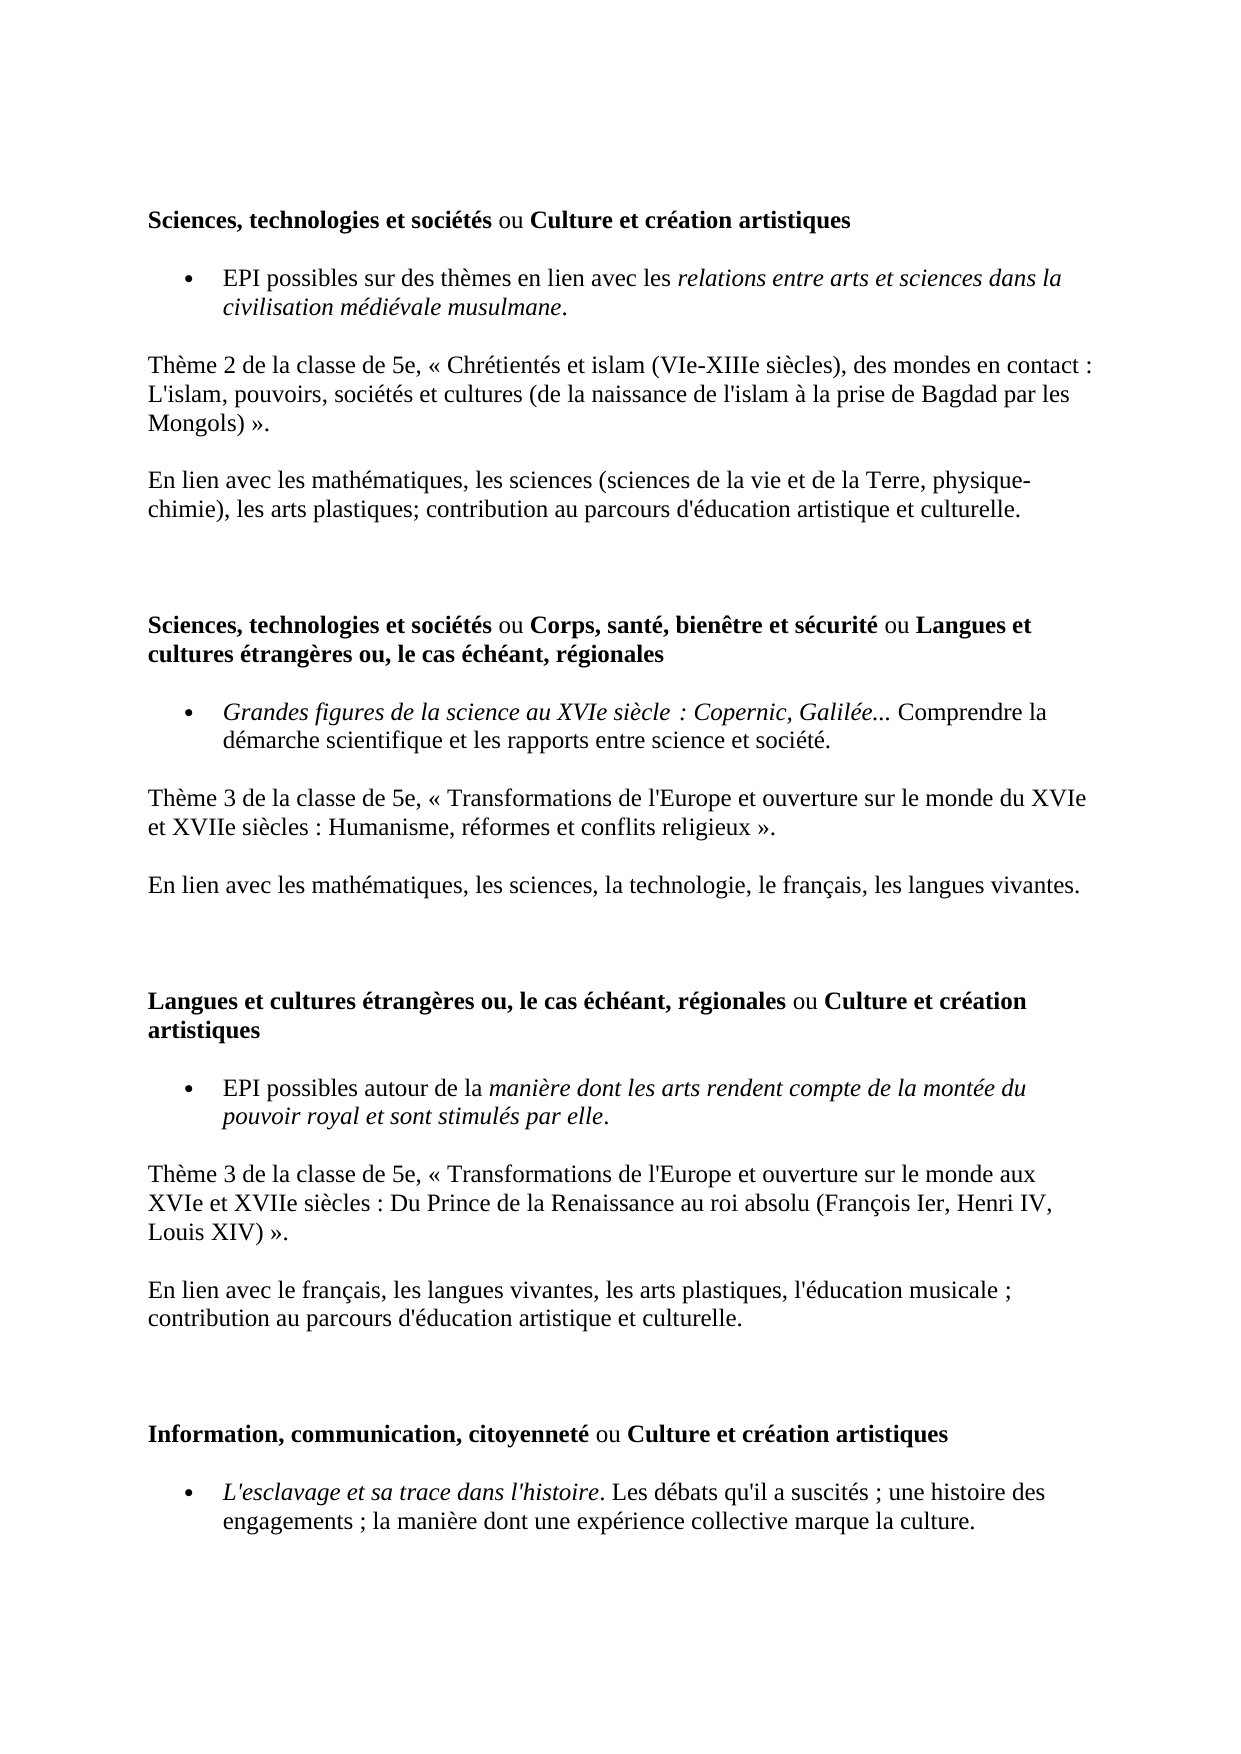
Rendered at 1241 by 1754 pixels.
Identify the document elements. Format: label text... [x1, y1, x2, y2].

text En lien avec le français, les langues vivantes, les arts plastiques, l'éducation musicale ; contribution au parcours d'éducation artistique et culturelle. [148, 1275, 1093, 1332]
text Sciences, technologies et sociétés ou Culture et création artistiques [148, 206, 1093, 234]
list EPI possibles sur des thèmes en lien avec les relations entre arts et sciences dans la civilisation médiévale musulmane. [185, 263, 1093, 321]
text Thème 3 de la classe de 5e, « Transformations de l'Europe et ouverture sur le monde aux XVIe et XVIIe siècles : Du Prince de la Renaissance au roi absolu (François Ier, Henri IV, Louis XIV) ». [148, 1159, 1093, 1246]
list Grandes figures de la science au XVIe siècle : Copernic, Galilée... Comprendre la démarche scientifique et les rapports entre science et société. [185, 697, 1093, 754]
text Langues et cultures étrangères ou, le cas échéant, régionales ou Culture et création artistiques [148, 986, 1093, 1043]
text En lien avec les mathématiques, les sciences (sciences de la vie et de la Terre, physique-chimie), les arts plastiques; contribution au parcours d'éducation artistique et culturelle. [148, 466, 1093, 523]
text Thème 2 de la classe de 5e, « Chrétientés et islam (VIe-XIIIe siècles), des mondes en contact : L'islam, pouvoirs, sociétés et cultures (de la naissance de l'islam à la prise de Bagdad par les Mongols) ». [148, 350, 1093, 436]
text Sciences, technologies et sociétés ou Corps, santé, bienêtre et sécurité ou Langues et cultures étrangères ou, le cas échéant, régionales [148, 610, 1093, 668]
list L'esclavage et sa trace dans l'histoire. Les débats qu'il a suscités ; une histoire des engagements ; la manière dont une expérience collective marque la culture. [185, 1477, 1093, 1535]
text En lien avec les mathématiques, les sciences, la technologie, le français, les langues vivantes. [148, 870, 1093, 899]
text Thème 3 de la classe de 5e, « Transformations de l'Europe et ouverture sur le monde du XVIe et XVIIe siècles : Humanisme, réformes et conflits religieux ». [148, 783, 1093, 841]
list EPI possibles autour de la manière dont les arts rendent compte de la montée du pouvoir royal et sont stimulés par elle. [185, 1073, 1093, 1130]
text Information, communication, citoyenneté ou Culture et création artistiques [148, 1419, 1093, 1448]
